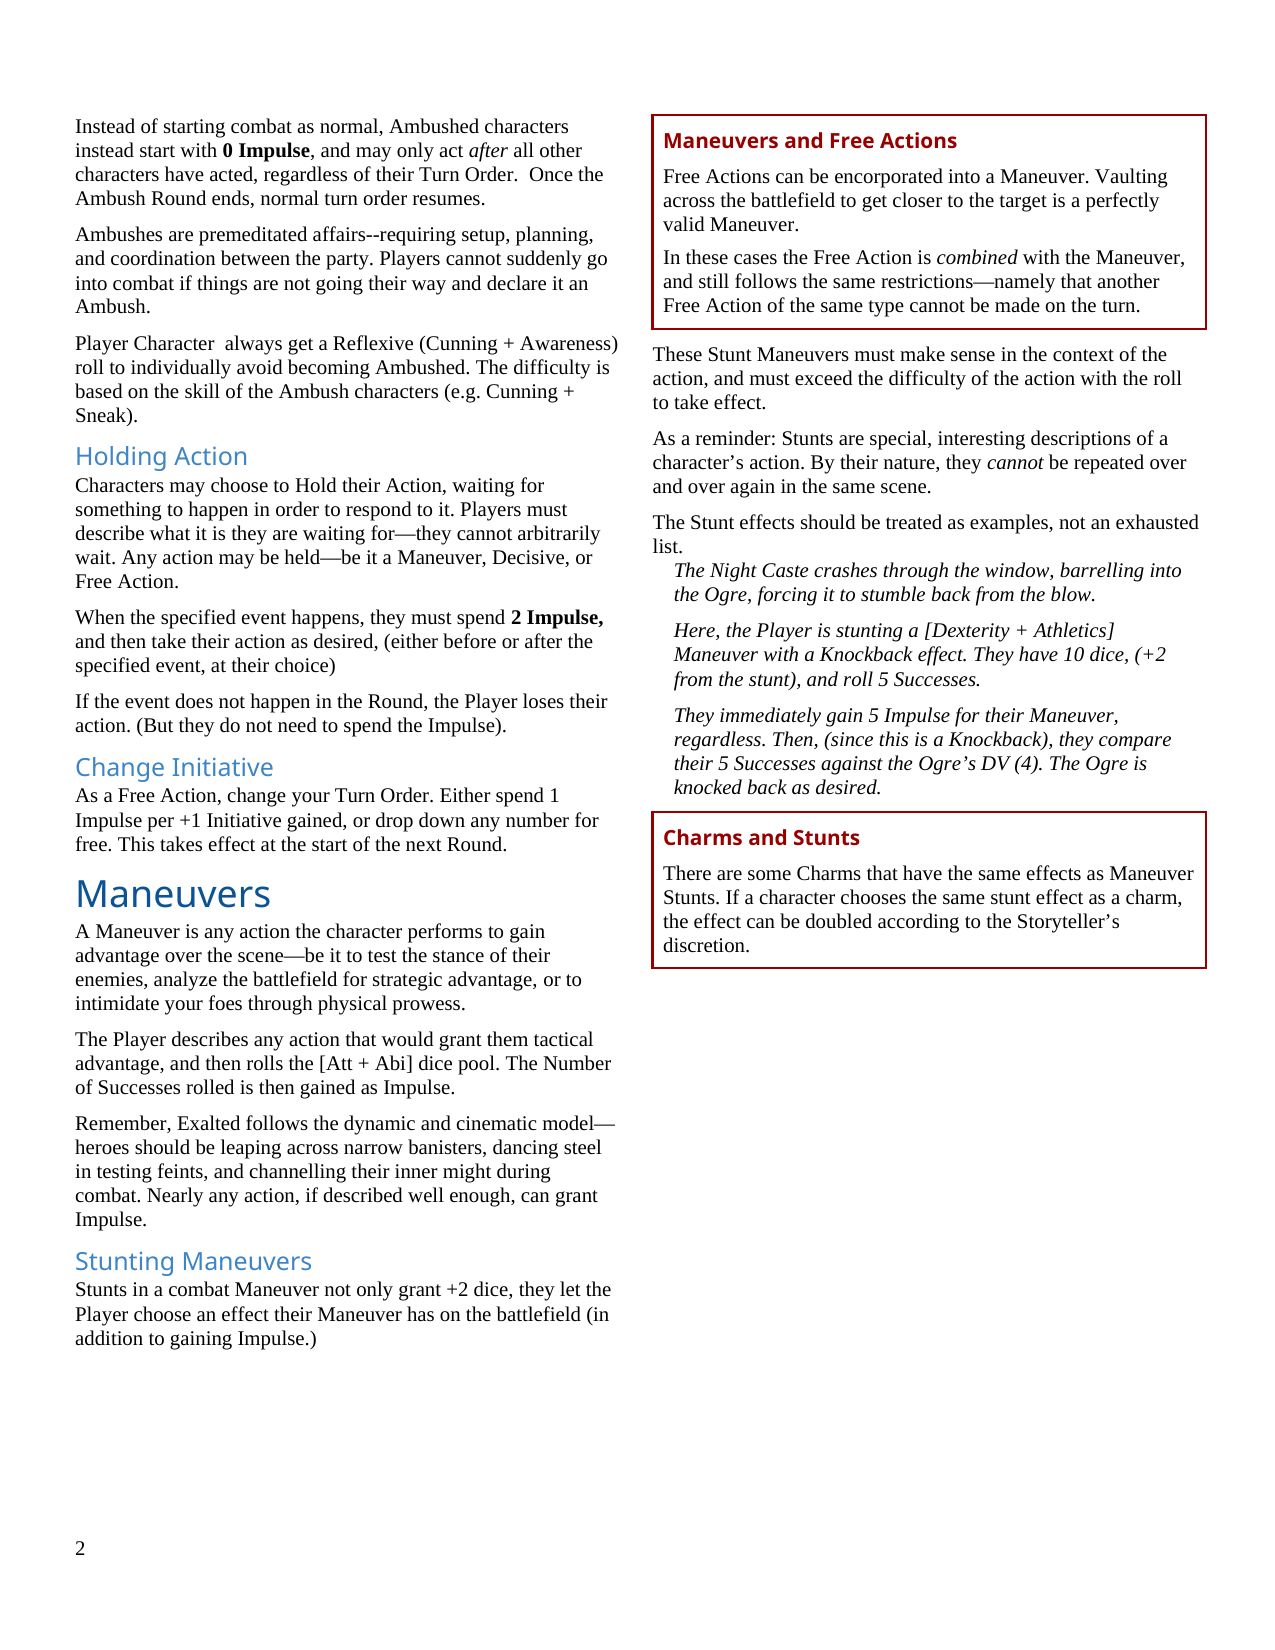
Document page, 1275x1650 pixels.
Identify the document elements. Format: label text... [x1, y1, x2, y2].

table_header Charms and Stunts There are some Charms that have the same effects as Maneuver Stunts. If a character chooses the same stunt effect as a charm, the effect can be doubled according to the Storyteller’s discretion. [654, 813, 1205, 967]
subtitle Maneuvers [75, 868, 622, 919]
text The Player describes any action that would grant them tactical advantage, and then rolls the [Att + Abi] dice pool. The Number of Successes rolled is then gained as Impulse. [75, 1027, 622, 1099]
text Player Character always get a Reflexive (Cunning + Awareness) roll to individually avoid becoming Ambushed. The difficulty is based on the skill of the Ambush characters (e.g. Cunning + Sneak). [75, 331, 622, 427]
text The Night Caste crashes through the window, barrelling into the Ogre, forcing it to stumble back from the blow. [673, 558, 1200, 606]
text Here, the Player is stunting a [Dexterity + Athletics] Maneuver with a Knockback effect. They have 10 dice, (+2 from the stunt), and roll 5 Successes. [673, 618, 1200, 691]
text Characters may choose to Hold their Action, waiting for something to happen in order to respond to it. Players must describe what it is they are waiting for—they cannot arbitrarily wait. Any action may be held—be it a Maneuver, Decisive, or Free Action. [75, 473, 622, 593]
text If the event does not happen in the Round, the Player loses their action. (But they do not need to spend the Impulse). [75, 689, 622, 737]
text When the specified event happens, they must spend 2 Impulse, and then take their action as desired, (either before or after the specified event, at their choice) [75, 605, 622, 677]
text These Stunt Maneuvers must make sense in the context of the action, and must exceed the difficulty of the action with the roll to take effect. [652, 342, 1200, 414]
text Instead of starting combat as normal, Ambushed characters instead start with 0 Impulse, and may only act after all other characters have acted, regardless of their Turn Order. Once the Ambush Round ends, normal turn order resumes. [75, 114, 622, 210]
subtitle Holding Action [75, 439, 622, 473]
text The Stunt effects should be treated as examples, not an exhausted list. [652, 510, 1200, 558]
table_header Maneuvers and Free Actions Free Actions can be encorporated into a Maneuver. Vaulting across the battlefield to get closer to the target is a perfectly valid Maneuver. In these cases the Free Action is combined with the Maneuver, and still follows the same restrictions—namely that another Free Action of the same type cannot be made on the turn. [654, 116, 1205, 328]
text They immediately gain 5 Impulse for their Maneuver, regardless. Then, (since this is a Knockback), they compare their 5 Successes against the Ogre’s DV (4). The Ogre is knocked back as desired. [673, 702, 1200, 799]
text As a reminder: Stunts are special, interesting descriptions of a character’s action. By their nature, they cannot be repeated over and over again in the same scene. [652, 426, 1200, 498]
text Remember, Exalted follows the dynamic and cinematic model—heroes should be leaping across narrow banisters, dancing steel in testing feints, and channelling their inner might during combat. Nearly any action, if described well enough, can grant Impulse. [75, 1111, 622, 1231]
subtitle Change Initiative [75, 749, 622, 783]
subtitle Stunting Maneuvers [75, 1243, 622, 1277]
text A Maneuver is any action the character performs to gain advantage over the scene—be it to test the stance of their enemies, analyze the battlefield for strategic advantage, or to intimidate your foes through physical prowess. [75, 919, 622, 1015]
text As a Free Action, change your Turn Order. Either spend 1 Impulse per +1 Initiative gained, or drop down any number for free. This takes effect at the start of the next Round. [75, 783, 622, 856]
text Stunts in a combat Maneuver not only grant +2 dice, they let the Player choose an effect their Maneuver has on the battlefield (in addition to gaining Impulse.) [75, 1277, 622, 1349]
text Ambushes are premeditated affairs--requiring setup, planning, and coordination between the party. Players cannot suddenly go into combat if things are not going their way and declare it an Ambush. [75, 222, 622, 318]
